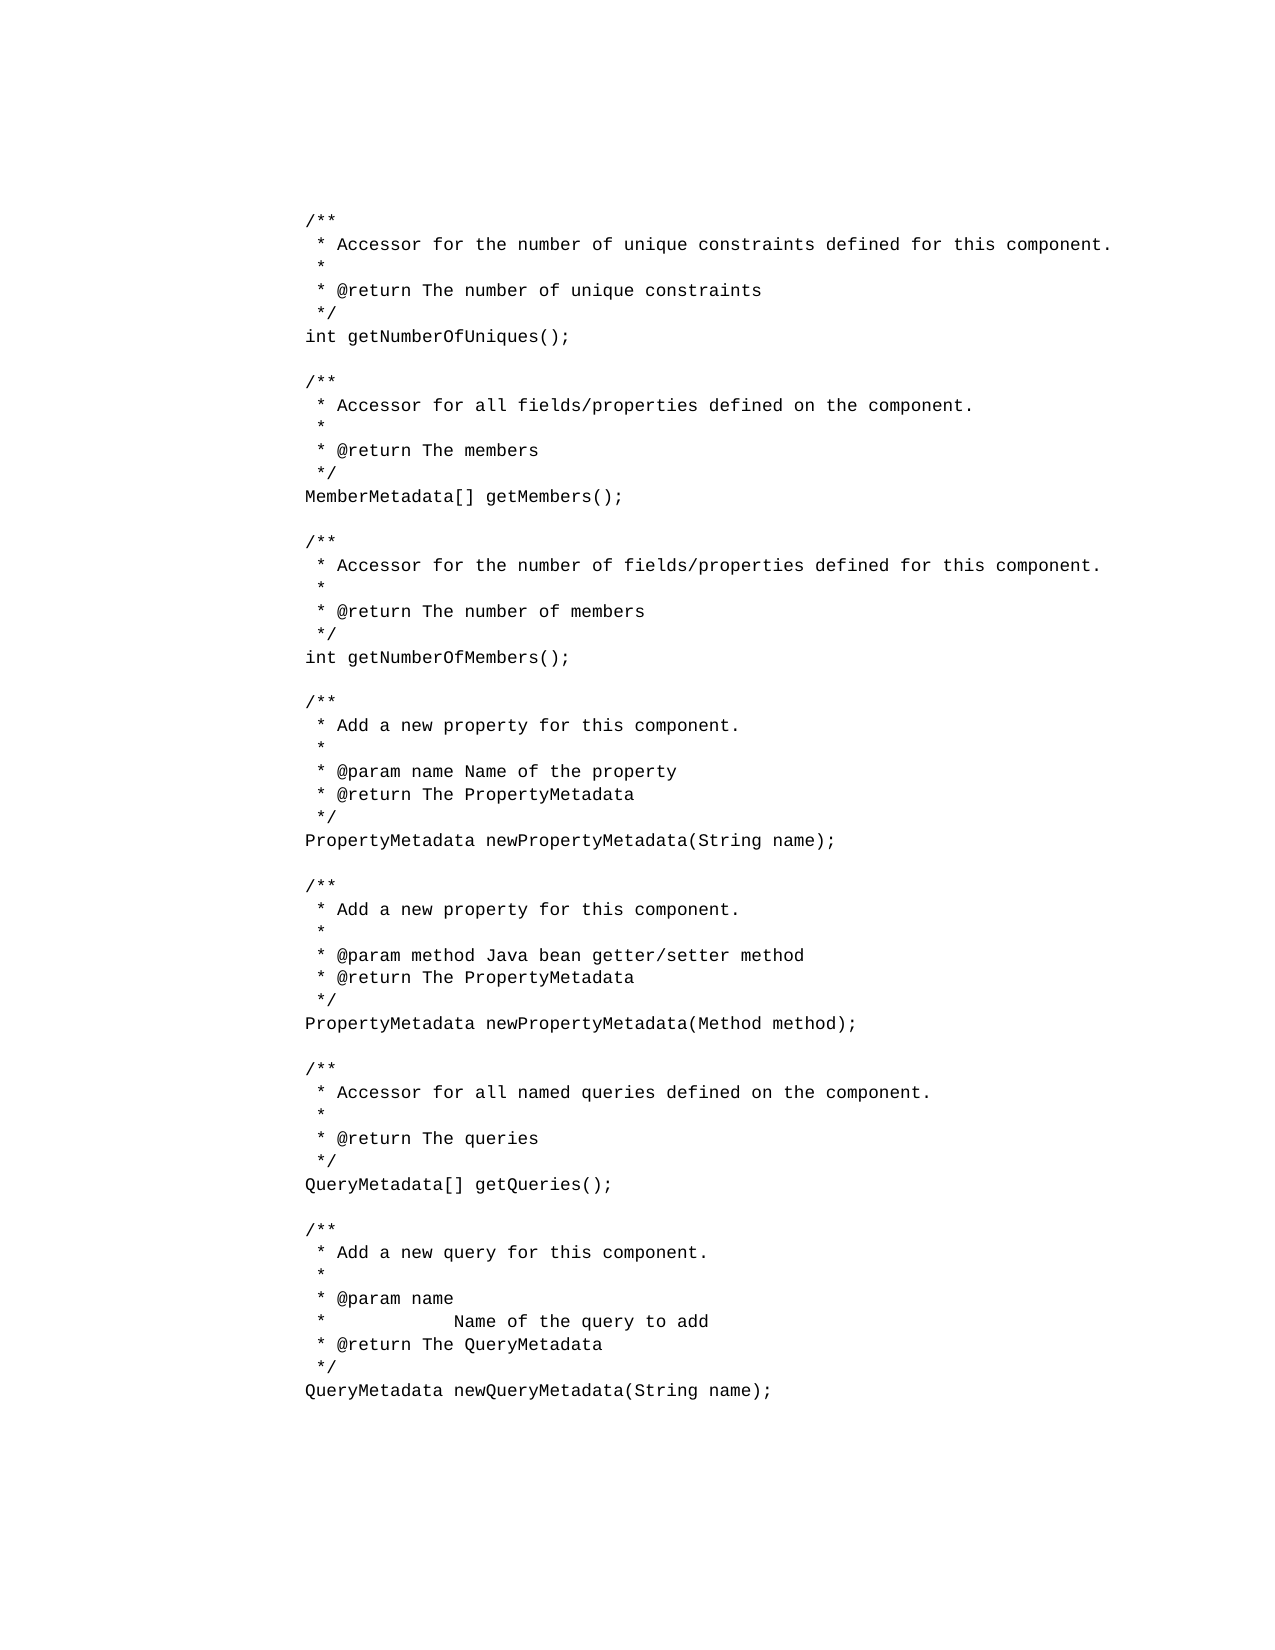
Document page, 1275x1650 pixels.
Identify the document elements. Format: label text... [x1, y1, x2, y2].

text * [262, 737, 1125, 760]
text * [262, 577, 1125, 599]
text */ [262, 622, 1125, 645]
text */ [262, 462, 1125, 485]
text QueryMetadata[] getQueries(); [262, 1172, 1125, 1195]
text * [262, 416, 1125, 439]
text * Accessor for the number of unique constraints defined for this component. [262, 233, 1125, 256]
text /** [262, 691, 1125, 714]
text * Add a new query for this component. [262, 1241, 1125, 1264]
text /** [262, 210, 1125, 233]
text */ [262, 989, 1125, 1012]
text * [262, 256, 1125, 279]
text int getNumberOfUniques(); [262, 324, 1125, 347]
text MemberMetadata[] getMembers(); [262, 485, 1125, 508]
text */ [262, 1149, 1125, 1172]
text * Accessor for the number of fields/properties defined for this component. [262, 554, 1125, 577]
text * Accessor for all named queries defined on the component. [262, 1081, 1125, 1104]
text * Name of the query to add [262, 1310, 1125, 1333]
text * @param name [262, 1287, 1125, 1310]
text /** [262, 1218, 1125, 1241]
text * [262, 920, 1125, 943]
text /** [262, 531, 1125, 554]
text * @return The queries [262, 1127, 1125, 1149]
text * @return The PropertyMetadata [262, 783, 1125, 806]
text */ [262, 806, 1125, 829]
text /** [262, 1058, 1125, 1081]
text */ [262, 1356, 1125, 1379]
text * Add a new property for this component. [262, 897, 1125, 920]
text * @return The QueryMetadata [262, 1333, 1125, 1356]
text * @param name Name of the property [262, 760, 1125, 783]
text */ [262, 302, 1125, 324]
text * @return The members [262, 439, 1125, 462]
text * [262, 1264, 1125, 1287]
text * Accessor for all fields/properties defined on the component. [262, 393, 1125, 416]
text /** [262, 370, 1125, 393]
text /** [262, 874, 1125, 897]
text PropertyMetadata newPropertyMetadata(String name); [262, 829, 1125, 852]
text * [262, 1104, 1125, 1127]
text int getNumberOfMembers(); [262, 645, 1125, 668]
text * @return The number of members [262, 599, 1125, 622]
text * @return The number of unique constraints [262, 279, 1125, 302]
text * @return The PropertyMetadata [262, 966, 1125, 989]
text * @param method Java bean getter/setter method [262, 943, 1125, 966]
text QueryMetadata newQueryMetadata(String name); [262, 1379, 1125, 1402]
text PropertyMetadata newPropertyMetadata(Method method); [262, 1012, 1125, 1035]
text * Add a new property for this component. [262, 714, 1125, 737]
